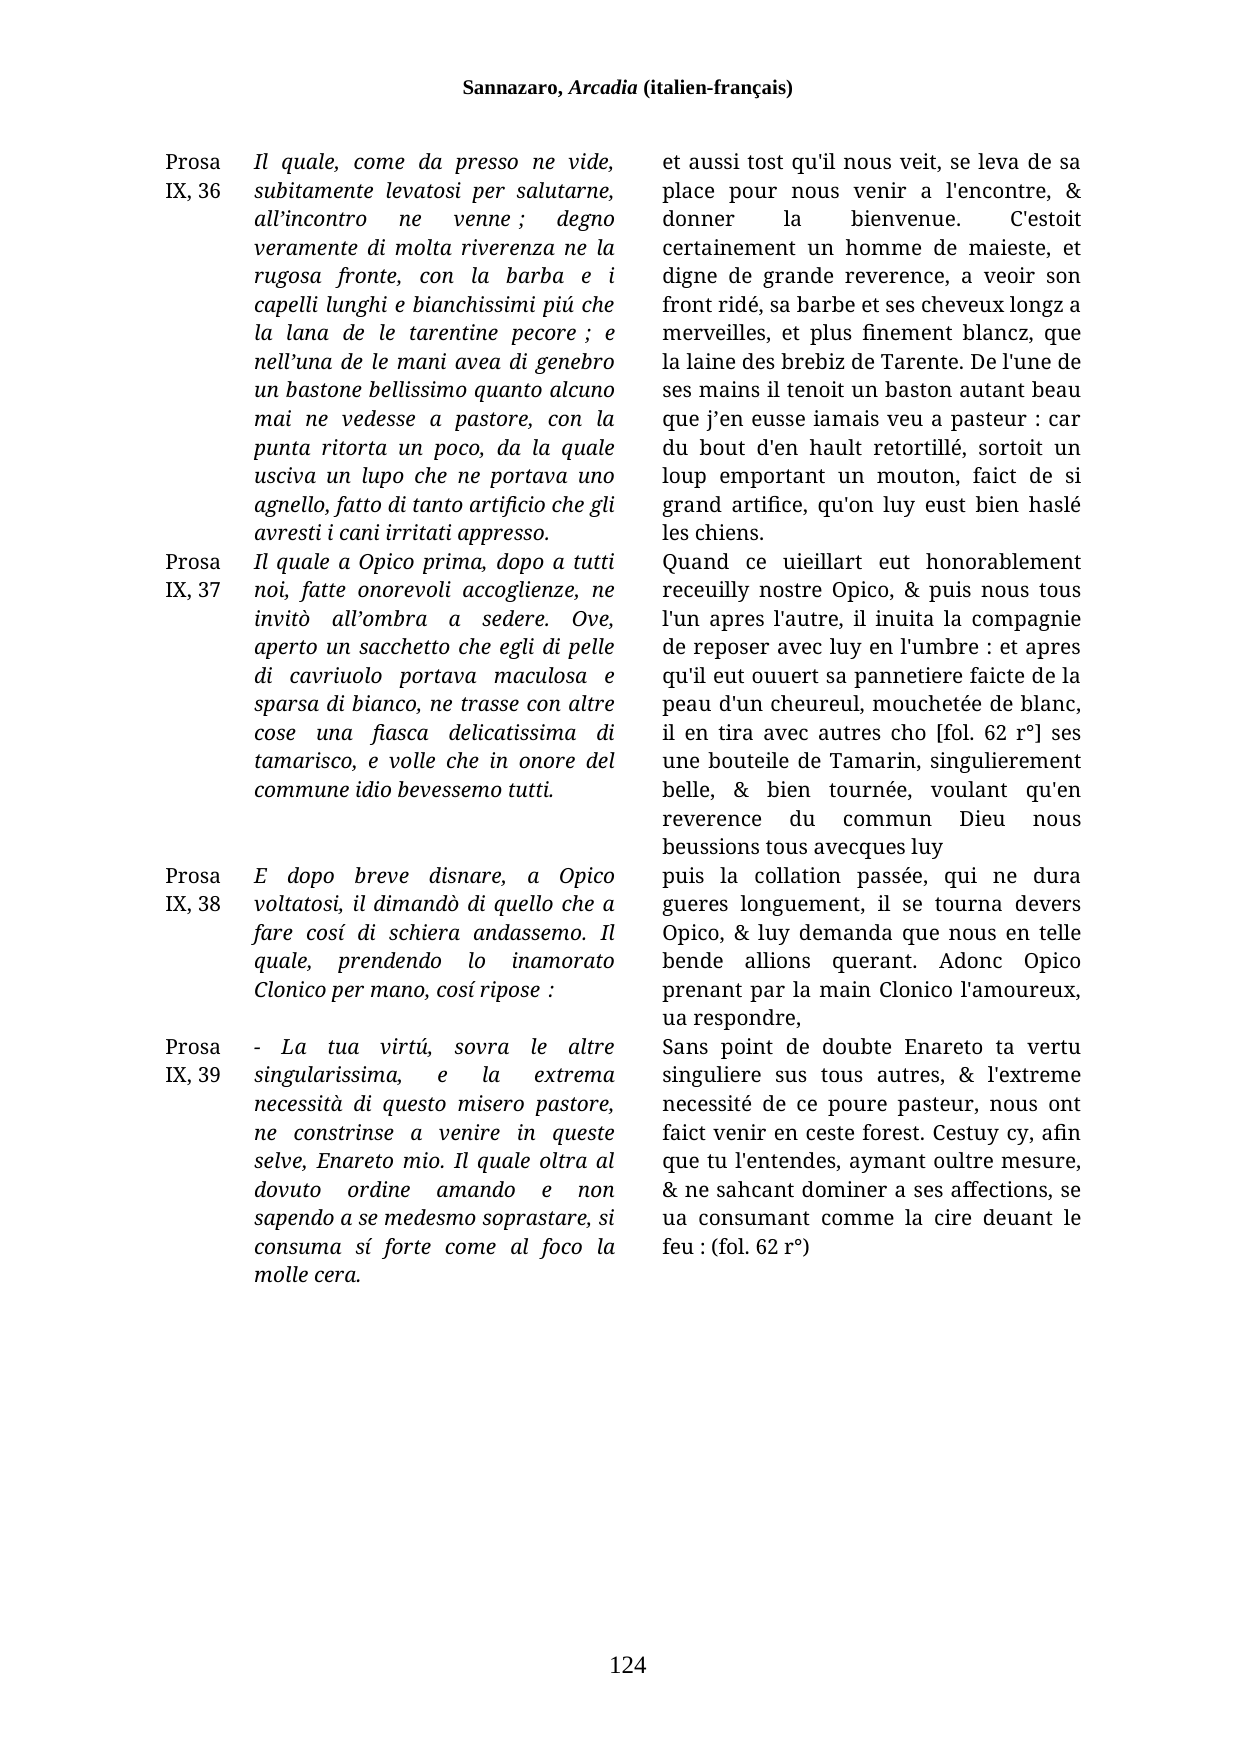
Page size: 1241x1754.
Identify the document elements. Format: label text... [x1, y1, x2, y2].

table_cell Il quale, come da presso ne vide, subitamente levatosi per salutarne, all’incontro ne venne ; degno veramente di molta riverenza ne la rugosa fronte, con la barba e i capelli lunghi e bianchissimi piú che la lana de le tarentine pecore ; e nell’una de le mani avea di genebro un bastone bellissimo quanto alcuno mai ne vedesse a pastore, con la punta ritorta un poco, da la quale usciva un lupo che ne portava uno agnello, fatto di tanto artificio che gli avresti i cani irritati appresso. [232, 147, 640, 547]
table_cell Il quale a Opico prima, dopo a tutti noi, fatte onorevoli accoglienze, ne invitò all’ombra a sedere. Ove, aperto un sacchetto che egli di pelle di cavriuolo portava maculosa e sparsa di bianco, ne trasse con altre cose una fiasca delicatissima di tamarisco, e volle che in onore del commune idio bevessemo tutti. [232, 547, 640, 861]
table_cell E dopo breve disnare, a Opico voltatosi, il dimandò di quello che a fare cosí di schiera andassemo. Il quale, prendendo lo inamorato Clonico per mano, cosí ripose : [232, 861, 640, 1032]
table_cell Prosa IX, 38 [158, 861, 232, 1032]
table_cell Prosa IX, 36 [158, 147, 232, 547]
table_cell Sans point de doubte Enareto ta vertu singuliere sus tous autres, & l'extreme necessité de ce poure pasteur, nous ont faict venir en ceste forest. Cestuy cy, afin que tu l'entendes, aymant oultre mesure, & ne sahcant dominer a ses affections, se ua consumant comme la cire deuant le feu : (fol. 62 r°) [640, 1032, 1104, 1289]
table_cell Quand ce uieillart eut honorablement receuilly nostre Opico, & puis nous tous l'un apres l'autre, il inuita la compagnie de reposer avec luy en l'umbre : et apres qu'il eut ouuert sa pannetiere faicte de la peau d'un cheureul, mouchetée de blanc, il en tira avec autres cho [fol. 62 r°] ses une bouteile de Tamarin, singulierement belle, & bien tournée, voulant qu'en reverence du commun Dieu nous beussions tous avecques luy [640, 547, 1104, 861]
table_cell et aussi tost qu'il nous veit, se leva de sa place pour nous venir a l'encontre, & donner la bienvenue. C'estoit certainement un homme de maieste, et digne de grande reverence, a veoir son front ridé, sa barbe et ses cheveux longz a merveilles, et plus finement blancz, que la laine des brebiz de Tarente. De l'une de ses mains il tenoit un baston autant beau que j’en eusse iamais veu a pasteur : car du bout d'en hault retortillé, sortoit un loup emportant un mouton, faict de si grand artifice, qu'on luy eust bien haslé les chiens. [640, 147, 1104, 547]
table_cell - La tua virtú, sovra le altre singularissima, e la extrema necessità di questo misero pastore, ne constrinse a venire in queste selve, Enareto mio. Il quale oltra al dovuto ordine amando e non sapendo a se medesmo soprastare, si consuma sí forte come al foco la molle cera. [232, 1032, 640, 1289]
table_cell Prosa IX, 39 [158, 1032, 232, 1289]
table_cell Prosa IX, 37 [158, 547, 232, 861]
table_cell puis la collation passée, qui ne dura gueres longuement, il se tourna devers Opico, & luy demanda que nous en telle bende allions querant. Adonc Opico prenant par la main Clonico l'amoureux, ua respondre, [640, 861, 1104, 1032]
